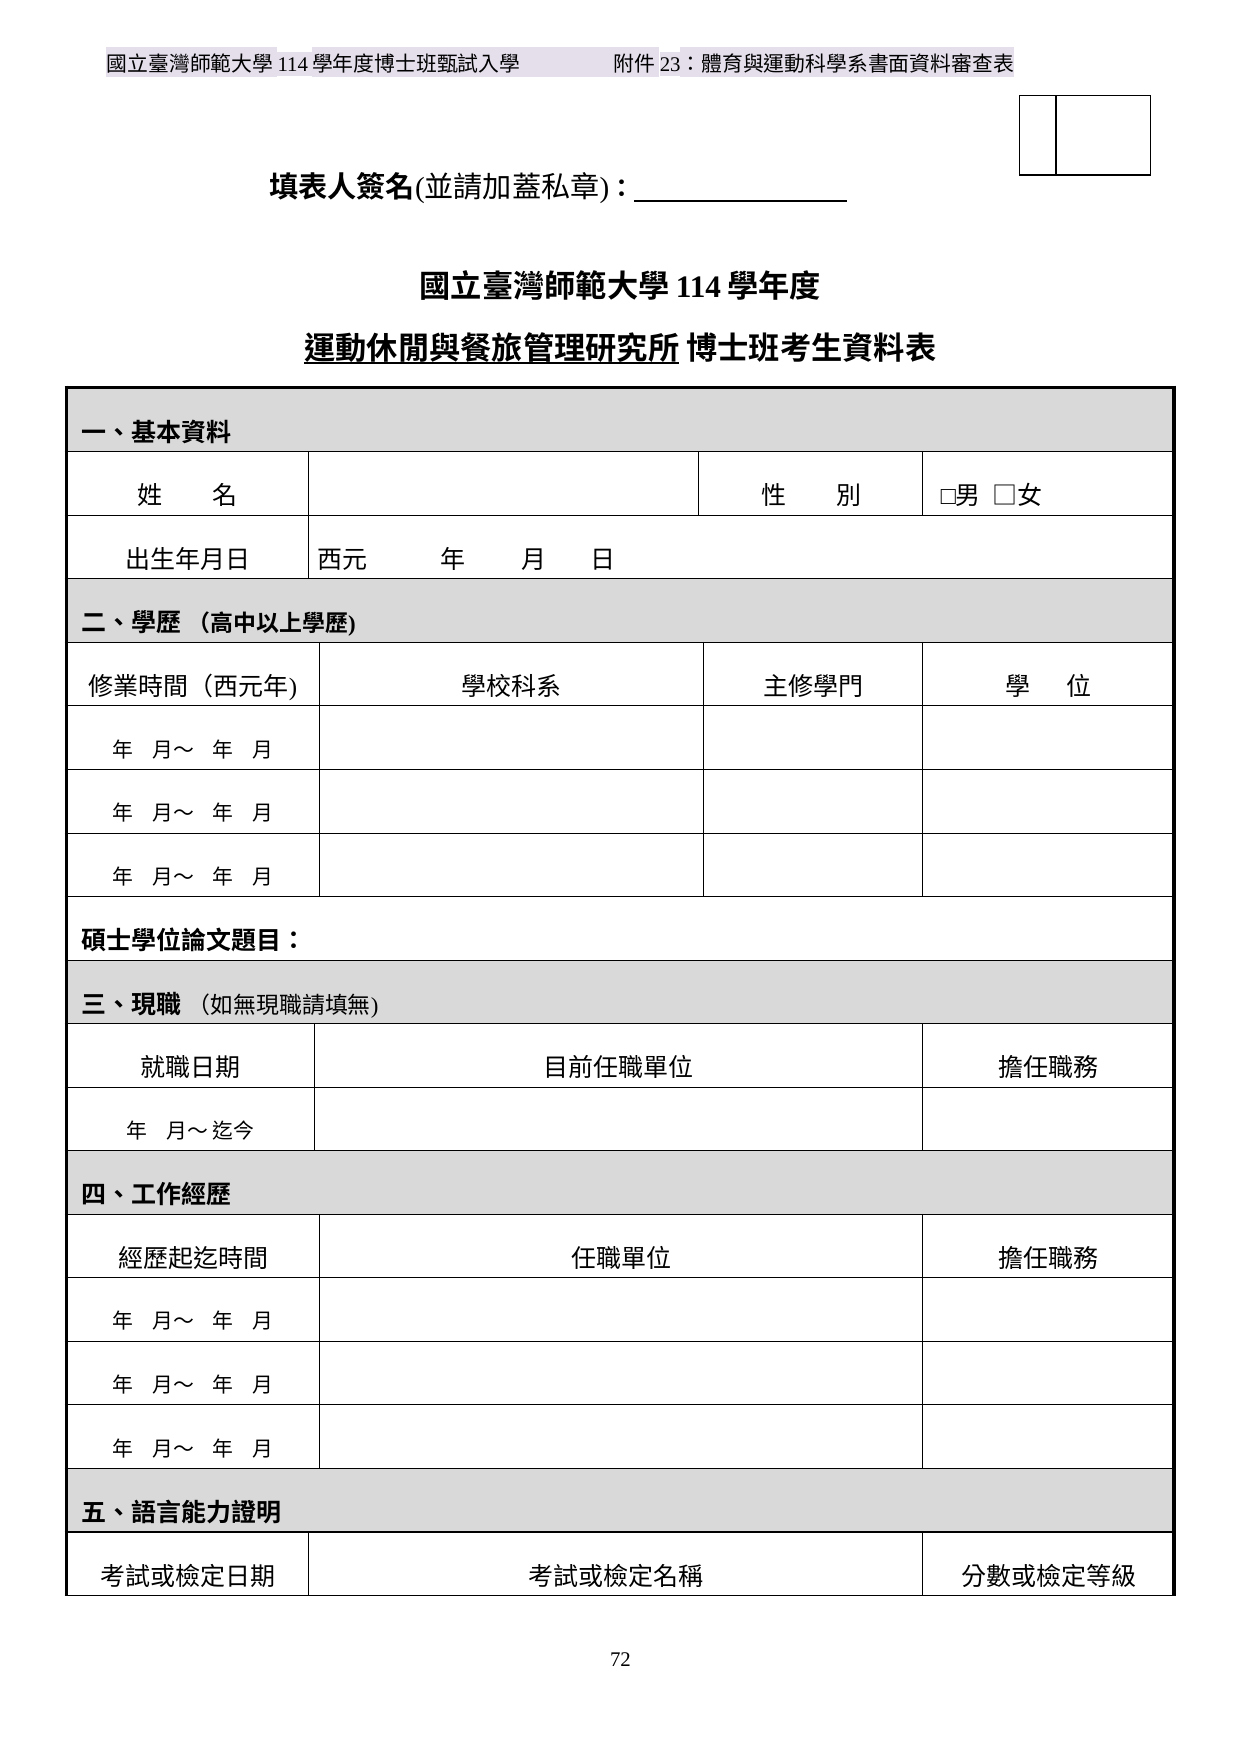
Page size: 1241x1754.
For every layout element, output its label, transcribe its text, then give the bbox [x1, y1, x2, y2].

table_cell [923, 834, 1172, 896]
table_cell 年 月～ 年 月 [68, 706, 319, 769]
table_cell 考試或檢定日期 [68, 1533, 308, 1595]
table_cell 任職單位 [320, 1215, 922, 1277]
table_cell [923, 1278, 1172, 1341]
table_cell [320, 1278, 922, 1341]
table_cell 出生年月日 [68, 516, 308, 578]
text 國立臺灣師範大學114學年度 [106, 242, 1134, 304]
table_cell 年 月～ 迄今 [68, 1088, 314, 1150]
table_cell [923, 1342, 1172, 1404]
table_cell 經歷起迄時間 [68, 1215, 319, 1277]
table_cell 三、現職 （如無現職請填無) [68, 961, 1172, 1023]
table_cell 修業時間（西元年) [68, 643, 319, 705]
table_cell 年 月～ 年 月 [68, 834, 319, 896]
table_cell [320, 706, 703, 769]
table_cell 考試或檢定名稱 [309, 1533, 922, 1595]
table_cell 擔任職務 [923, 1215, 1172, 1277]
table_cell [320, 1405, 922, 1468]
table_cell [315, 1088, 922, 1150]
table_cell [923, 1088, 1172, 1150]
table_cell [309, 452, 698, 515]
table_cell [704, 706, 922, 769]
table_cell 分數或檢定等級 [923, 1533, 1172, 1595]
table_cell [704, 770, 922, 832]
text 運動休閒與餐旅管理研究所 博士班考生資料表 [106, 304, 1134, 367]
table_cell 學校科系 [320, 643, 703, 705]
table_cell [923, 770, 1172, 832]
table_cell [923, 706, 1172, 769]
table_cell 目前任職單位 [315, 1024, 922, 1087]
table_cell 主修學門 [704, 643, 922, 705]
table_cell 碩士學位論文題目： [68, 897, 1172, 959]
table_cell [704, 834, 922, 896]
table_cell 西元 年 月 日 [309, 516, 1172, 578]
table_cell 年 月～ 年 月 [68, 1342, 319, 1404]
table_cell 二、學歷 （高中以上學歷) [68, 579, 1172, 642]
table_cell 姓 名 [68, 452, 308, 515]
table_cell 年 月～ 年 月 [68, 1405, 319, 1468]
table_cell 五、語言能力證明 [68, 1469, 1172, 1531]
table_cell [320, 1342, 922, 1404]
table_header 一、基本資料 [68, 389, 1172, 451]
table_cell □男 □女 [923, 452, 1172, 515]
table_cell [923, 1405, 1172, 1468]
table_cell 性 別 [699, 452, 922, 515]
table_cell 年 月～ 年 月 [68, 1278, 319, 1341]
table_cell 學 位 [923, 643, 1172, 705]
text 填表人簽名(並請加蓋私章)： [106, 143, 1134, 206]
table_cell 四、工作經歷 [68, 1151, 1172, 1214]
table_cell 擔任職務 [923, 1024, 1172, 1087]
table_cell 年 月～ 年 月 [68, 770, 319, 832]
table_cell [320, 770, 703, 832]
table_cell 就職日期 [68, 1024, 314, 1087]
table_cell [320, 834, 703, 896]
